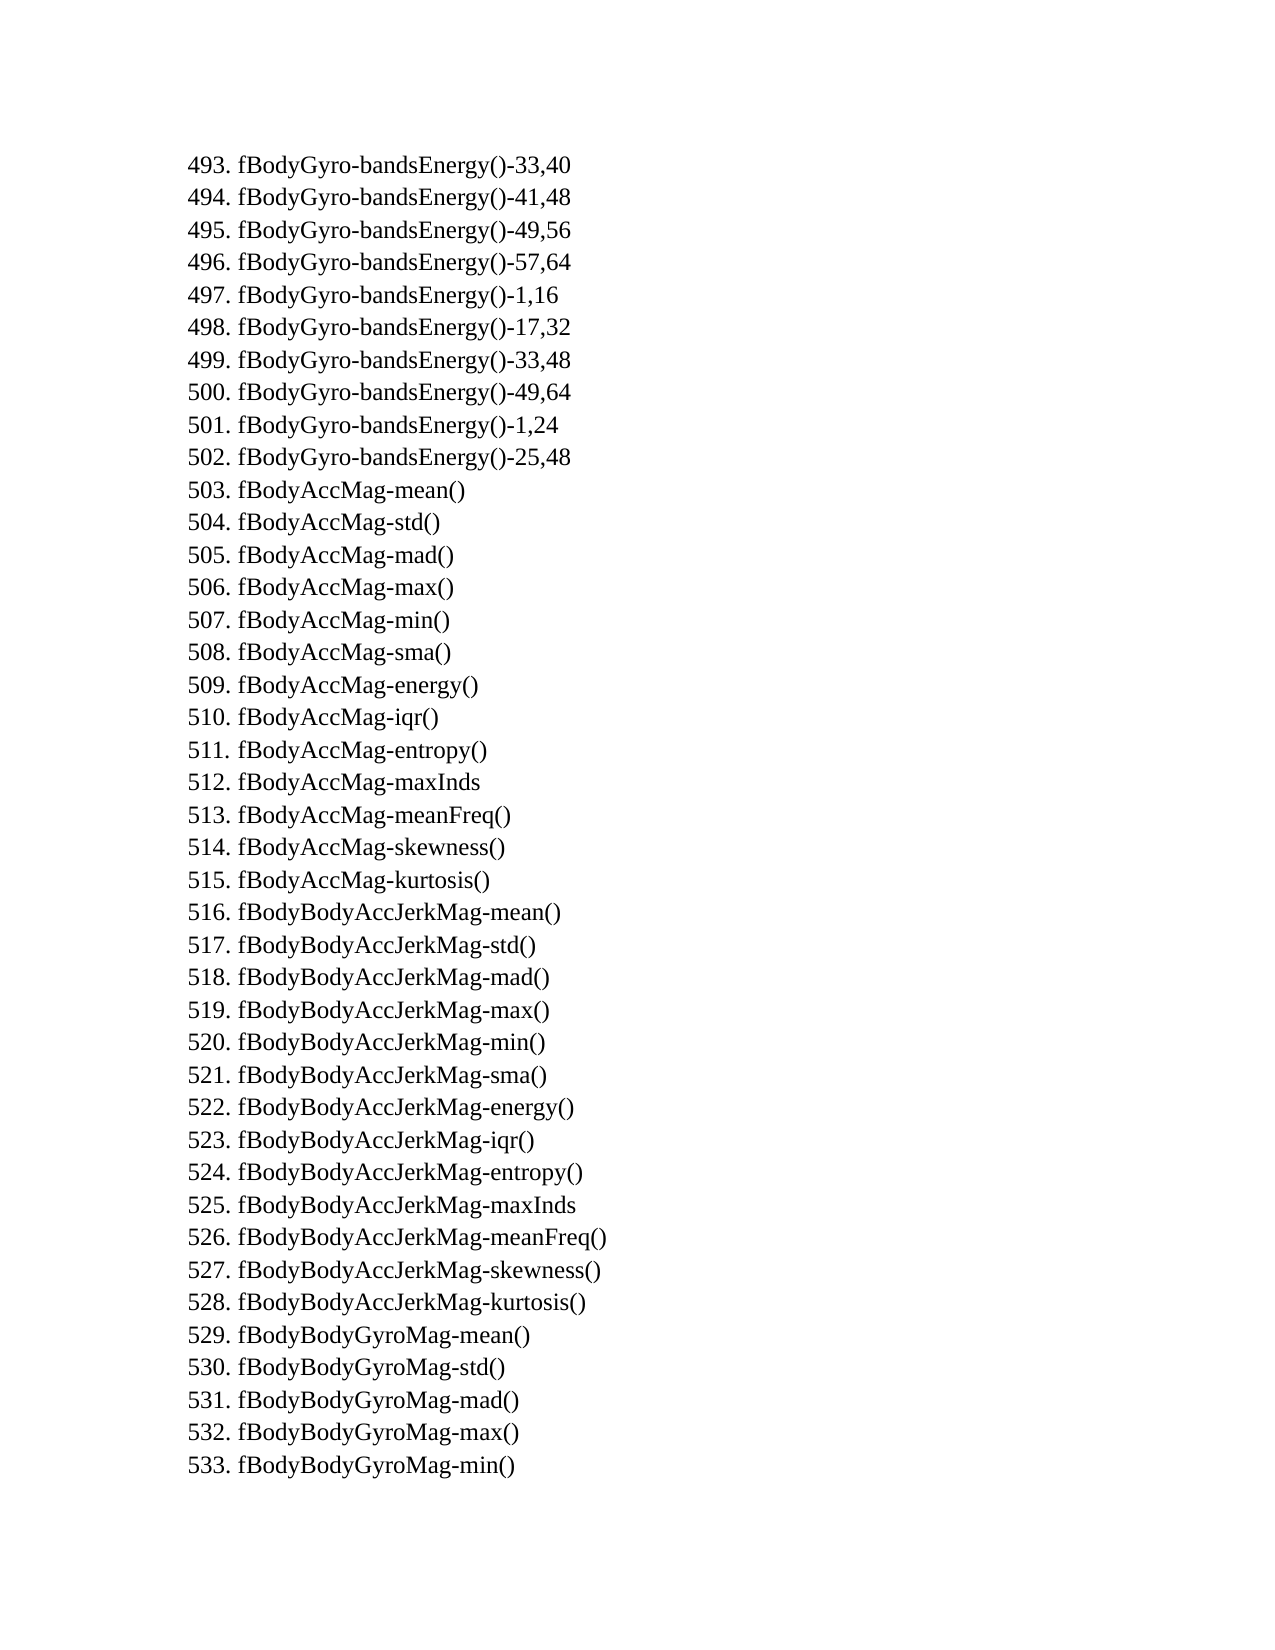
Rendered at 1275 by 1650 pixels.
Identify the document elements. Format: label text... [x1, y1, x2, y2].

list fBodyAccMag-meanFreq() [187, 800, 1087, 829]
list fBodyAccMag-max() [187, 572, 1087, 601]
list fBodyGyro-bandsEnergy()-25,48 [187, 442, 1087, 471]
list fBodyBodyAccJerkMag-min() [187, 1027, 1087, 1056]
list fBodyBodyGyroMag-std() [187, 1352, 1087, 1381]
list fBodyAccMag-entropy() [187, 735, 1087, 764]
list fBodyAccMag-maxInds [187, 767, 1087, 796]
list fBodyAccMag-min() [187, 605, 1087, 634]
list fBodyGyro-bandsEnergy()-1,16 [187, 280, 1087, 309]
list fBodyGyro-bandsEnergy()-49,64 [187, 377, 1087, 406]
list fBodyBodyAccJerkMag-max() [187, 995, 1087, 1024]
list fBodyAccMag-std() [187, 507, 1087, 536]
list fBodyGyro-bandsEnergy()-33,40 [187, 150, 1087, 179]
list fBodyAccMag-kurtosis() [187, 865, 1087, 894]
list fBodyBodyGyroMag-min() [187, 1450, 1087, 1479]
list fBodyAccMag-energy() [187, 670, 1087, 699]
list fBodyAccMag-mean() [187, 475, 1087, 504]
list fBodyBodyAccJerkMag-skewness() [187, 1255, 1087, 1284]
list fBodyBodyAccJerkMag-entropy() [187, 1157, 1087, 1186]
list fBodyBodyGyroMag-max() [187, 1417, 1087, 1446]
list fBodyAccMag-mad() [187, 540, 1087, 569]
list fBodyGyro-bandsEnergy()-41,48 [187, 182, 1087, 211]
list fBodyBodyGyroMag-mad() [187, 1385, 1087, 1414]
list fBodyBodyAccJerkMag-energy() [187, 1092, 1087, 1121]
list fBodyBodyAccJerkMag-sma() [187, 1060, 1087, 1089]
list fBodyBodyAccJerkMag-meanFreq() [187, 1222, 1087, 1251]
list fBodyBodyAccJerkMag-kurtosis() [187, 1287, 1087, 1316]
list fBodyGyro-bandsEnergy()-57,64 [187, 247, 1087, 276]
list fBodyBodyAccJerkMag-mad() [187, 962, 1087, 991]
list fBodyGyro-bandsEnergy()-1,24 [187, 410, 1087, 439]
list fBodyBodyGyroMag-mean() [187, 1320, 1087, 1349]
list fBodyBodyAccJerkMag-iqr() [187, 1125, 1087, 1154]
list fBodyGyro-bandsEnergy()-17,32 [187, 312, 1087, 341]
list fBodyBodyAccJerkMag-mean() [187, 897, 1087, 926]
list fBodyGyro-bandsEnergy()-49,56 [187, 215, 1087, 244]
list fBodyAccMag-skewness() [187, 832, 1087, 861]
list fBodyGyro-bandsEnergy()-33,48 [187, 345, 1087, 374]
list fBodyAccMag-sma() [187, 637, 1087, 666]
list fBodyBodyAccJerkMag-std() [187, 930, 1087, 959]
list fBodyAccMag-iqr() [187, 702, 1087, 731]
list fBodyBodyAccJerkMag-maxInds [187, 1190, 1087, 1219]
